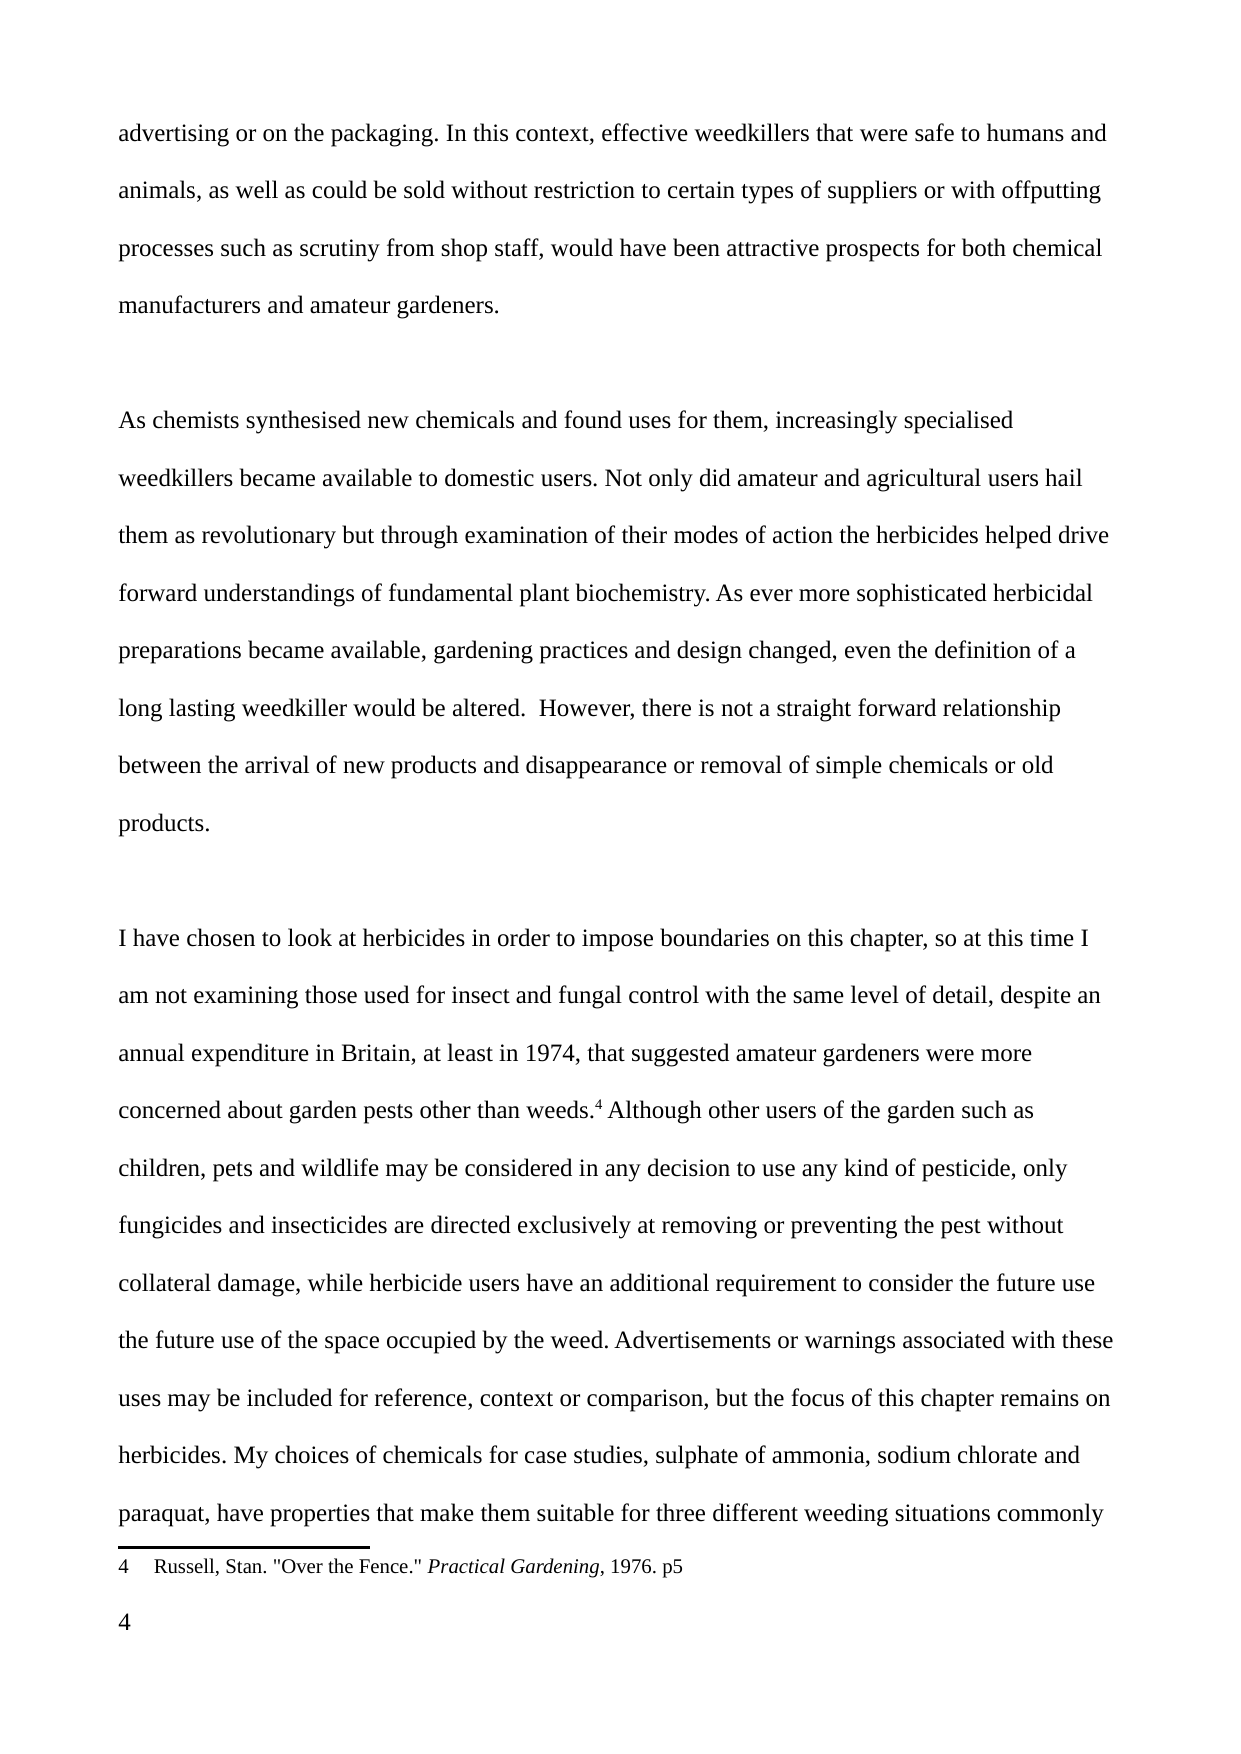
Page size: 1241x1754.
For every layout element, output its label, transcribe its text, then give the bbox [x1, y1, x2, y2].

text Russell, Stan. "Over the Fence." Practical Gardening, 1976. p5 [118, 1553, 1122, 1578]
text I have chosen to look at herbicides in order to impose boundaries on this chapter, so at this time I am not examining those used for insect and fungal control with the same level of detail, despite an annual expenditure in Britain, at least in 1974, that suggested amateur gardeners were more concerned about garden pests other than weeds. Although other users of the garden such as children, pets and wildlife may be considered in any decision to use any kind of pesticide, only fungicides and insecticides are directed exclusively at removing or preventing the pest without collateral damage, while herbicide users have an additional requirement to consider the future use the future use of the space occupied by the weed. Advertisements or warnings associated with these uses may be included for reference, context or comparison, but the focus of this chapter remains on herbicides. My choices of chemicals for case studies, sulphate of ammonia, sodium chlorate and paraquat, have properties that make them suitable for three different weeding situations commonly [118, 923, 1122, 1527]
text advertising or on the packaging. In this context, effective weedkillers that were safe to humans and animals, as well as could be sold without restriction to certain types of suppliers or with offputting processes such as scrutiny from shop staff, would have been attractive prospects for both chemical manufacturers and amateur gardeners. [118, 118, 1122, 319]
text As chemists synthesised new chemicals and found uses for them, increasingly specialised weedkillers became available to domestic users. Not only did amateur and agricultural users hail them as revolutionary but through examination of their modes of action the herbicides helped drive forward understandings of fundamental plant biochemistry. As ever more sophisticated herbicidal preparations became available, gardening practices and design changed, even the definition of a long lasting weedkiller would be altered. However, there is not a straight forward relationship between the arrival of new products and disappearance or removal of simple chemicals or old products. [118, 406, 1122, 837]
